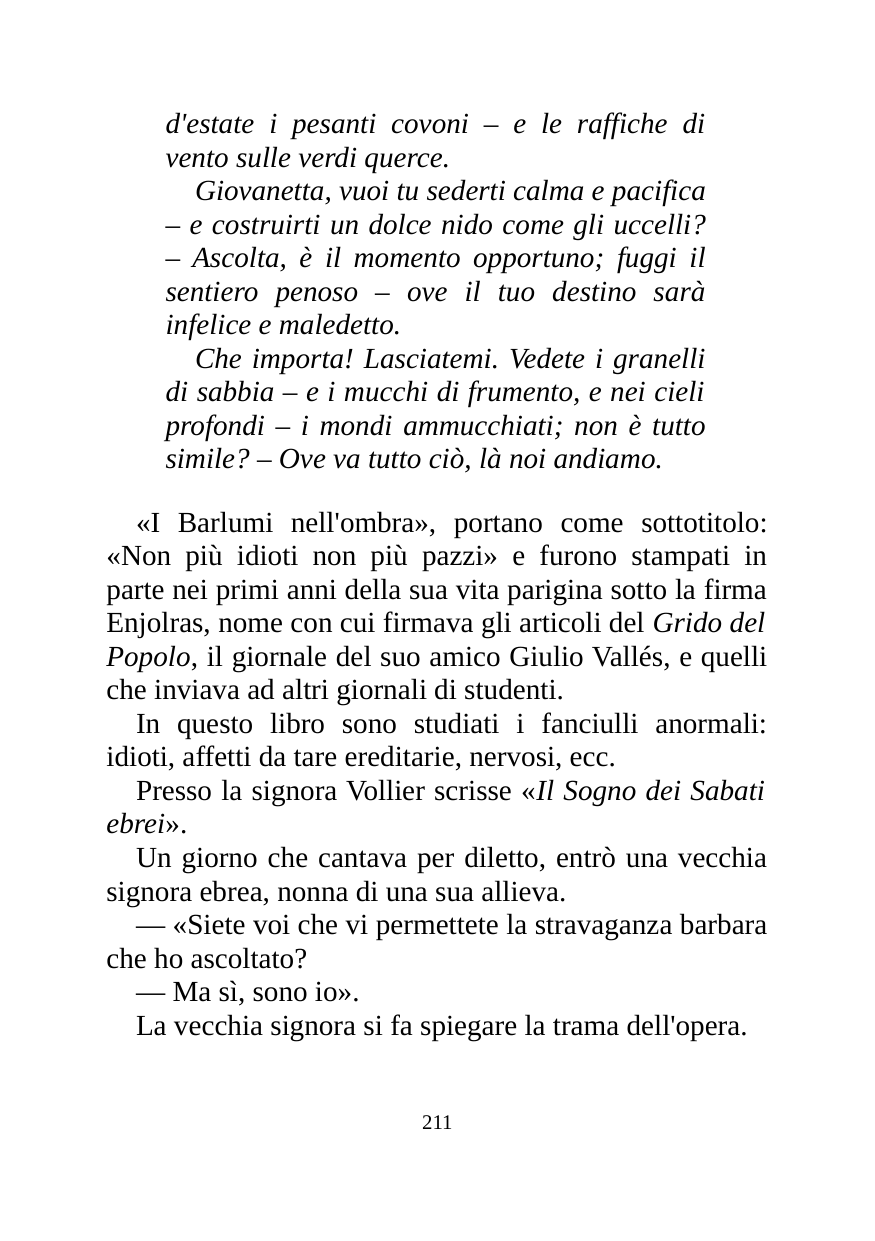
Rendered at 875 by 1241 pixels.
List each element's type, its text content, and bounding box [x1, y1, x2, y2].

text Presso la signora Vollier scrisse «Il Sogno dei Sabati ebrei». [106, 773, 768, 840]
text Un giorno che cantava per diletto, entrò una vecchia signora ebrea, nonna di una sua allieva. [106, 840, 768, 907]
text Che importa! Lasciatemi. Vedete i granelli di sabbia – e i mucchi di frumento, e nei cieli profondi – i mondi ammucchiati; non è tutto simile? – Ove va tutto ciò, là noi andiamo. [165, 341, 709, 475]
text — Ma sì, sono io». [106, 974, 768, 1008]
text «I Barlumi nell'ombra», portano come sottotitolo: «Non più idioti non più pazzi» e furono stampati in parte nei primi anni della sua vita parigina sotto la firma Enjolras, nome con cui firmava gli articoli del Grido del Popolo, il giornale del suo amico Giulio Vallés, e quelli che inviava ad altri giornali di studenti. [106, 505, 768, 706]
text Giovanetta, vuoi tu sederti calma e pacifica – e costruirti un dolce nido come gli uccelli? – Ascolta, è il momento opportuno; fuggi il sentiero penoso – ove il tuo destino sarà infelice e maledetto. [165, 173, 709, 341]
text — «Siete voi che vi permettete la stravaganza barbara che ho ascoltato? [106, 907, 768, 974]
text d'estate i pesanti covoni – e le raffiche di vento sulle verdi querce. [165, 106, 709, 173]
text La vecchia signora si fa spiegare la trama dell'opera. [106, 1008, 768, 1041]
text In questo libro sono studiati i fanciulli anormali: idioti, affetti da tare ereditarie, nervosi, ecc. [106, 706, 768, 773]
